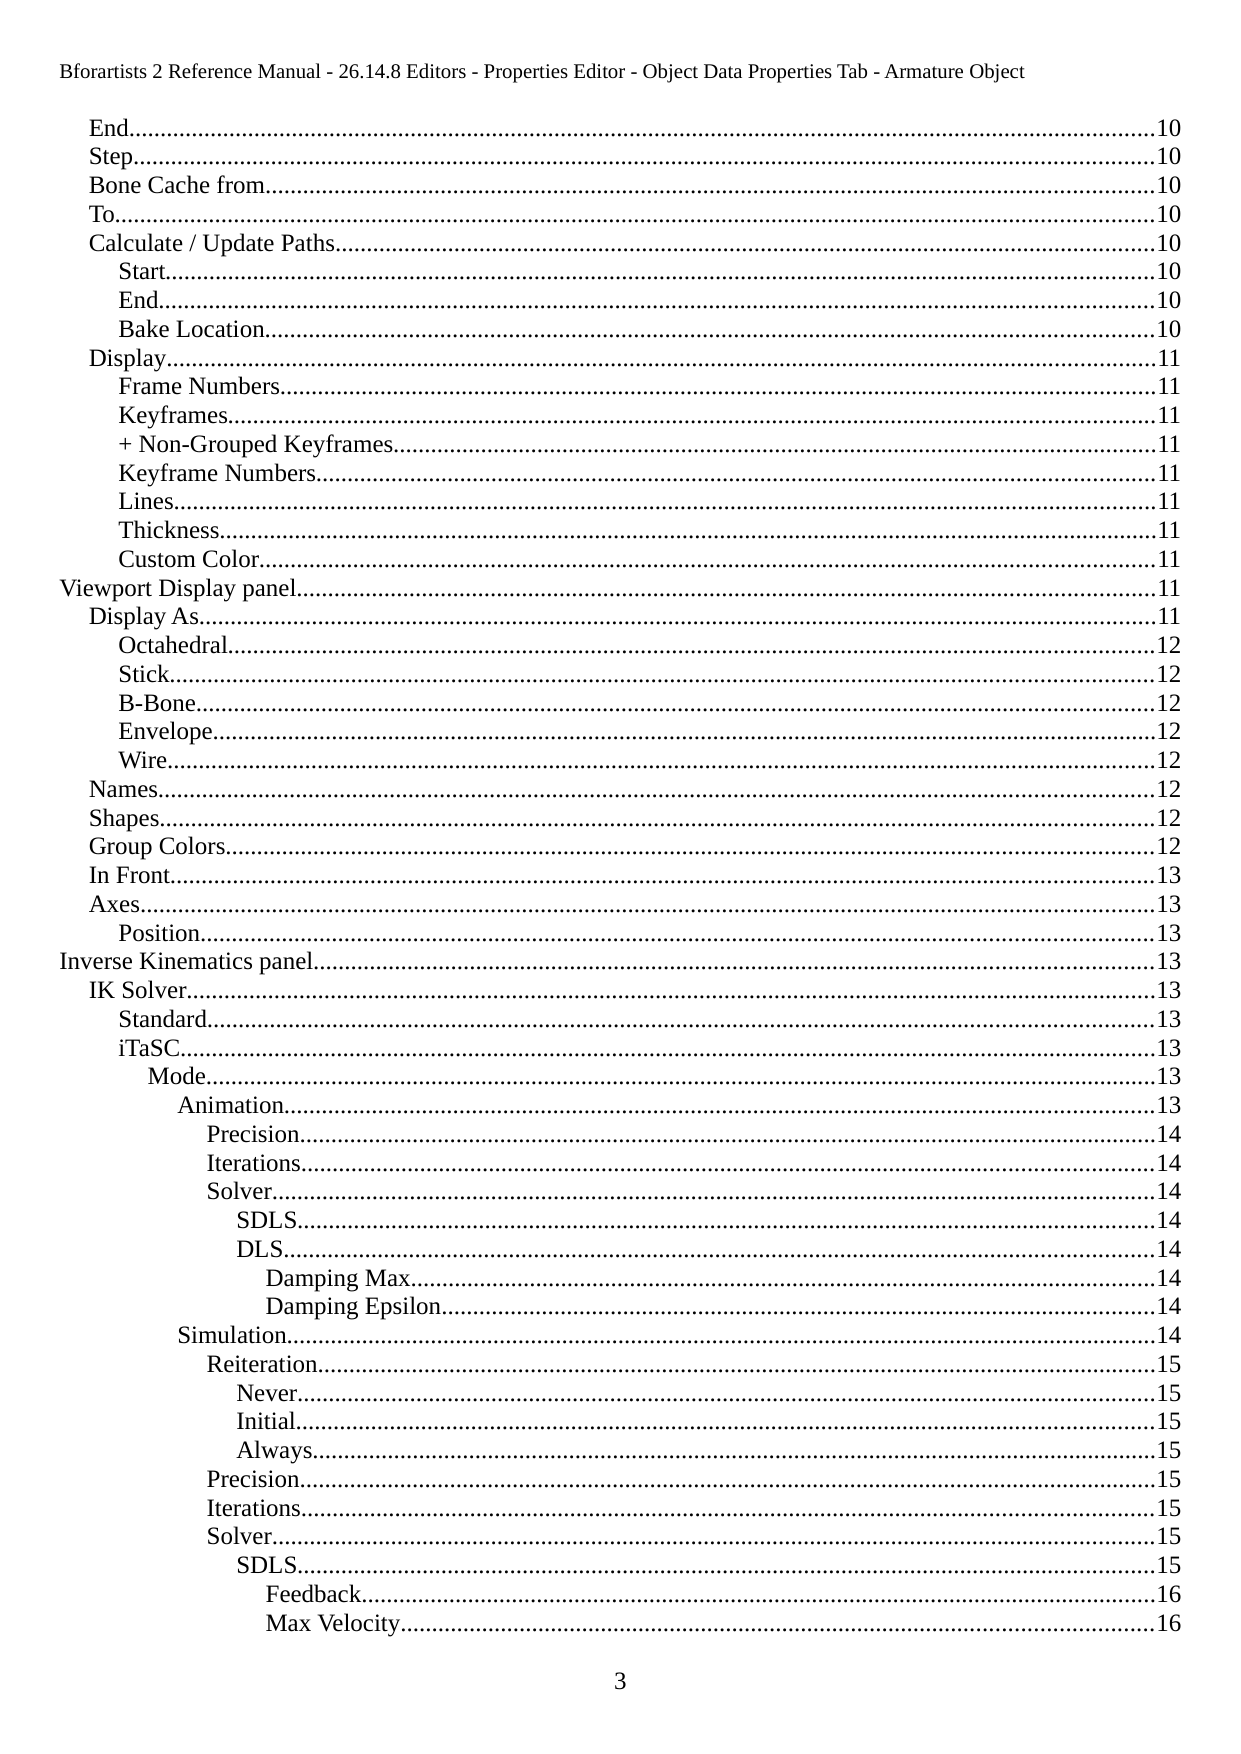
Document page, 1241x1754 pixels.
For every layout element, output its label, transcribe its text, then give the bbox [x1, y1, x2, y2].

text In Front 13 [88, 860, 1181, 889]
text Iterations 14 [206, 1148, 1181, 1176]
text Bone Cache from 10 [88, 170, 1181, 199]
text End 10 [88, 113, 1181, 141]
text Never 15 [236, 1378, 1181, 1406]
text Simulation 14 [177, 1320, 1181, 1349]
text DLS 14 [236, 1234, 1181, 1263]
text End 10 [118, 285, 1181, 314]
text Standard 13 [118, 1004, 1181, 1033]
text Shapes 12 [88, 803, 1181, 831]
text SDLS 14 [236, 1205, 1181, 1234]
text Display 11 [88, 343, 1181, 371]
text Wire 12 [118, 745, 1181, 774]
text Max Velocity 16 [265, 1608, 1181, 1636]
text Position 13 [118, 918, 1181, 946]
text Envelope 12 [118, 716, 1181, 745]
text Axes 13 [88, 889, 1181, 918]
text Feedback 16 [265, 1579, 1181, 1608]
text Solver 15 [206, 1521, 1181, 1550]
text Custom Color 11 [118, 544, 1181, 573]
text Names 12 [88, 774, 1181, 803]
text To 10 [88, 199, 1181, 228]
text Lines 11 [118, 486, 1181, 515]
text iTaSC 13 [118, 1033, 1181, 1061]
text Solver 14 [206, 1176, 1181, 1205]
text Inverse Kinematics panel 13 [59, 946, 1181, 975]
text Reiteration 15 [206, 1349, 1181, 1378]
text Precision 15 [206, 1464, 1181, 1493]
text Calculate / Update Paths 10 [88, 228, 1181, 256]
text Precision 14 [206, 1119, 1181, 1148]
text IK Solver 13 [88, 975, 1181, 1004]
text Thickness 11 [118, 515, 1181, 544]
text Start 10 [118, 256, 1181, 285]
text Display As 11 [88, 601, 1181, 630]
text Group Colors 12 [88, 831, 1181, 860]
text Initial 15 [236, 1406, 1181, 1435]
text Stick 12 [118, 659, 1181, 688]
text Damping Max 14 [265, 1263, 1181, 1291]
text Frame Numbers 11 [118, 371, 1181, 400]
text Animation 13 [177, 1090, 1181, 1119]
text SDLS 15 [236, 1550, 1181, 1579]
text Always 15 [236, 1435, 1181, 1464]
text Bake Location 10 [118, 314, 1181, 343]
text Iterations 15 [206, 1493, 1181, 1521]
text Viewport Display panel 11 [59, 573, 1181, 601]
text Keyframes 11 [118, 400, 1181, 429]
text Octahedral 12 [118, 630, 1181, 659]
text Damping Epsilon 14 [265, 1291, 1181, 1320]
text B-Bone 12 [118, 688, 1181, 716]
text Keyframe Numbers 11 [118, 458, 1181, 486]
text Mode 13 [147, 1061, 1181, 1090]
text Step 10 [88, 141, 1181, 170]
text + Non-Grouped Keyframes 11 [118, 429, 1181, 458]
